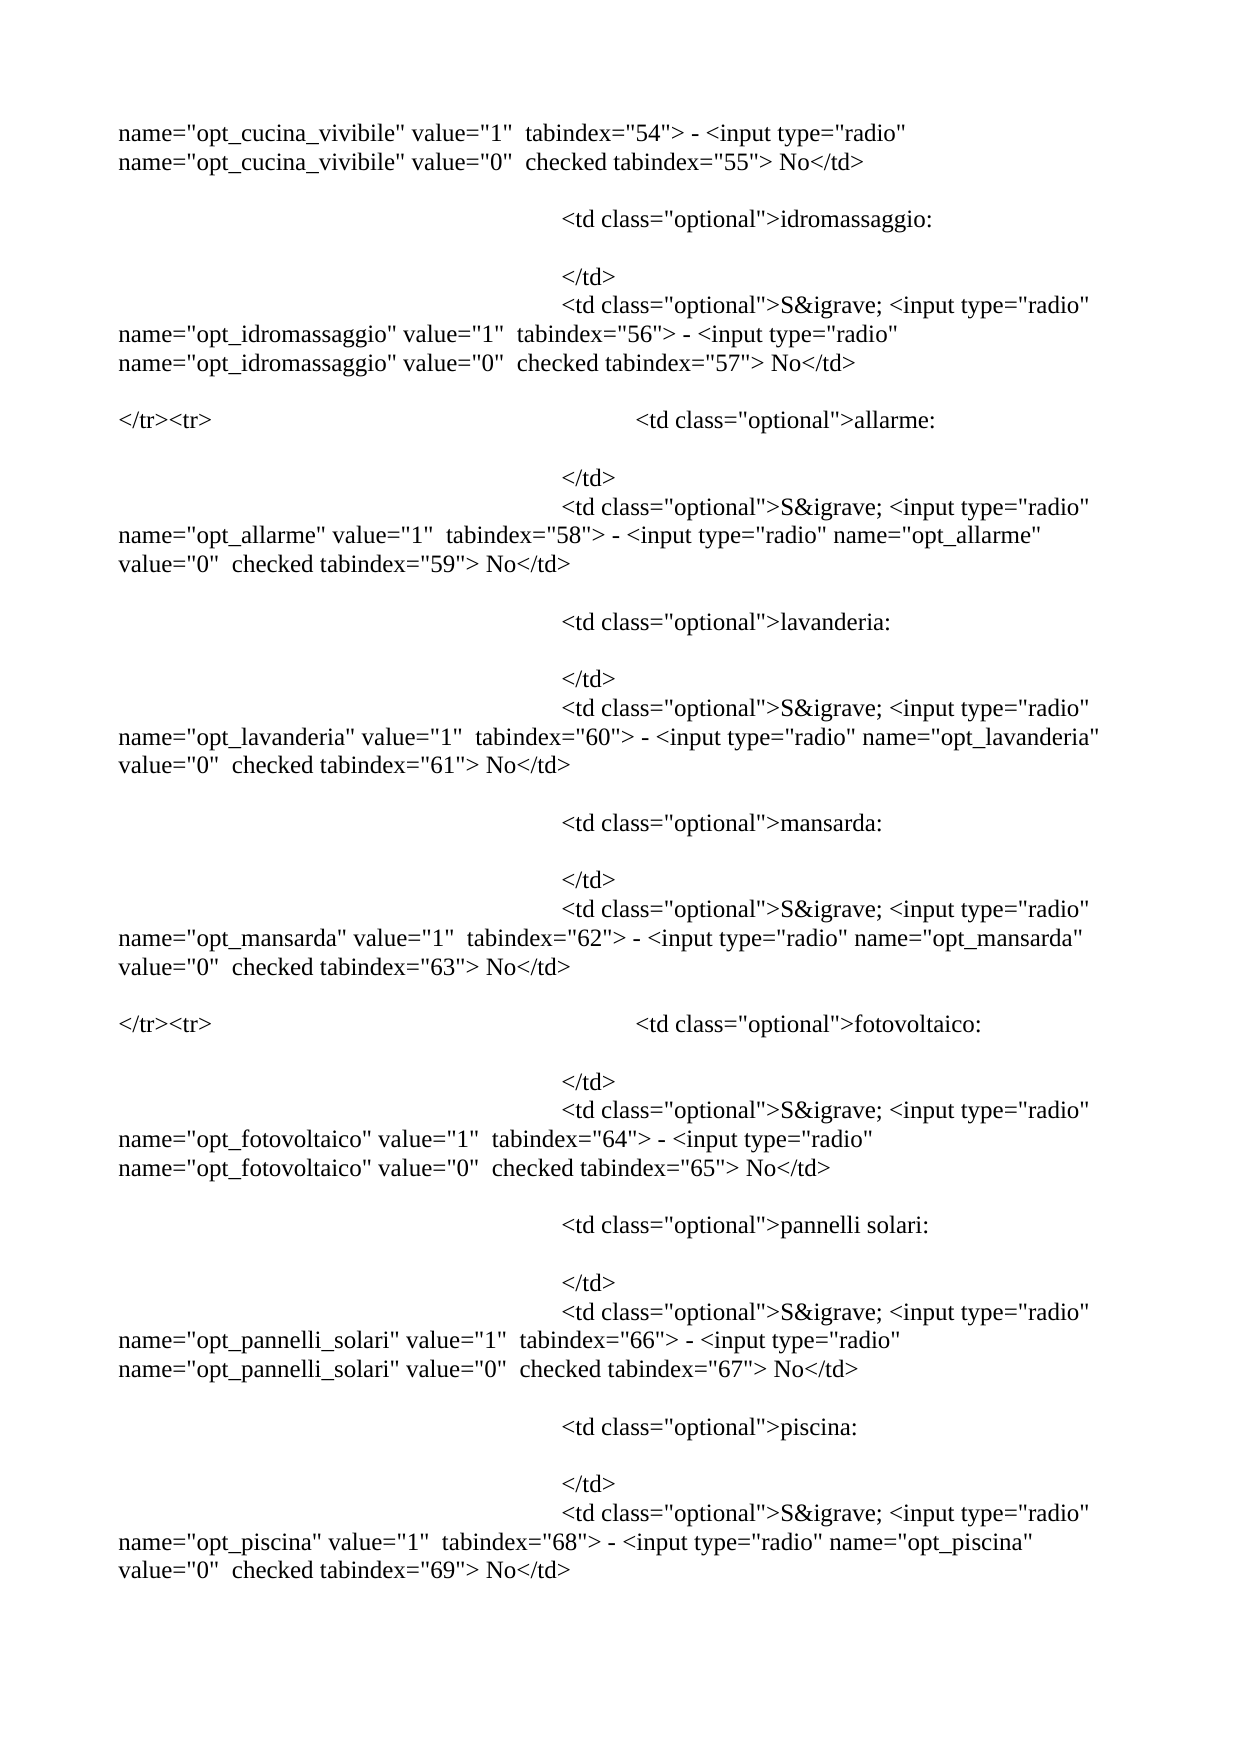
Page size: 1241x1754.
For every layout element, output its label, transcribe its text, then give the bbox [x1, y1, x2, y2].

text name="opt_cucina_vivibile" value="1" tabindex="54"> - <input type="radio" name="opt_cucina_vivibile" value="0" checked tabindex="55"> No</td> <td class="optional">idromassaggio: </td> <td class="optional">S&igrave; <input type="radio" name="opt_idromassaggio" value="1" tabindex="56"> - <input type="radio" name="opt_idromassaggio" value="0" checked tabindex="57"> No</td> </tr><tr> <td class="optional">allarme: </td> <td class="optional">S&igrave; <input type="radio" name="opt_allarme" value="1" tabindex="58"> - <input type="radio" name="opt_allarme" value="0" checked tabindex="59"> No</td> <td class="optional">lavanderia: </td> <td class="optional">S&igrave; <input type="radio" name="opt_lavanderia" value="1" tabindex="60"> - <input type="radio" name="opt_lavanderia" value="0" checked tabindex="61"> No</td> <td class="optional">mansarda: </td> <td class="optional">S&igrave; <input type="radio" name="opt_mansarda" value="1" tabindex="62"> - <input type="radio" name="opt_mansarda" value="0" checked tabindex="63"> No</td> </tr><tr> <td class="optional">fotovoltaico: </td> <td class="optional">S&igrave; <input type="radio" name="opt_fotovoltaico" value="1" tabindex="64"> - <input type="radio" name="opt_fotovoltaico" value="0" checked tabindex="65"> No</td> <td class="optional">pannelli solari: </td> <td class="optional">S&igrave; <input type="radio" name="opt_pannelli_solari" value="1" tabindex="66"> - <input type="radio" name="opt_pannelli_solari" value="0" checked tabindex="67"> No</td> <td class="optional">piscina: </td> <td class="optional">S&igrave; <input type="radio" name="opt_piscina" value="1" tabindex="68"> - <input type="radio" name="opt_piscina" value="0" checked tabindex="69"> No</td> [118, 118, 1122, 1613]
